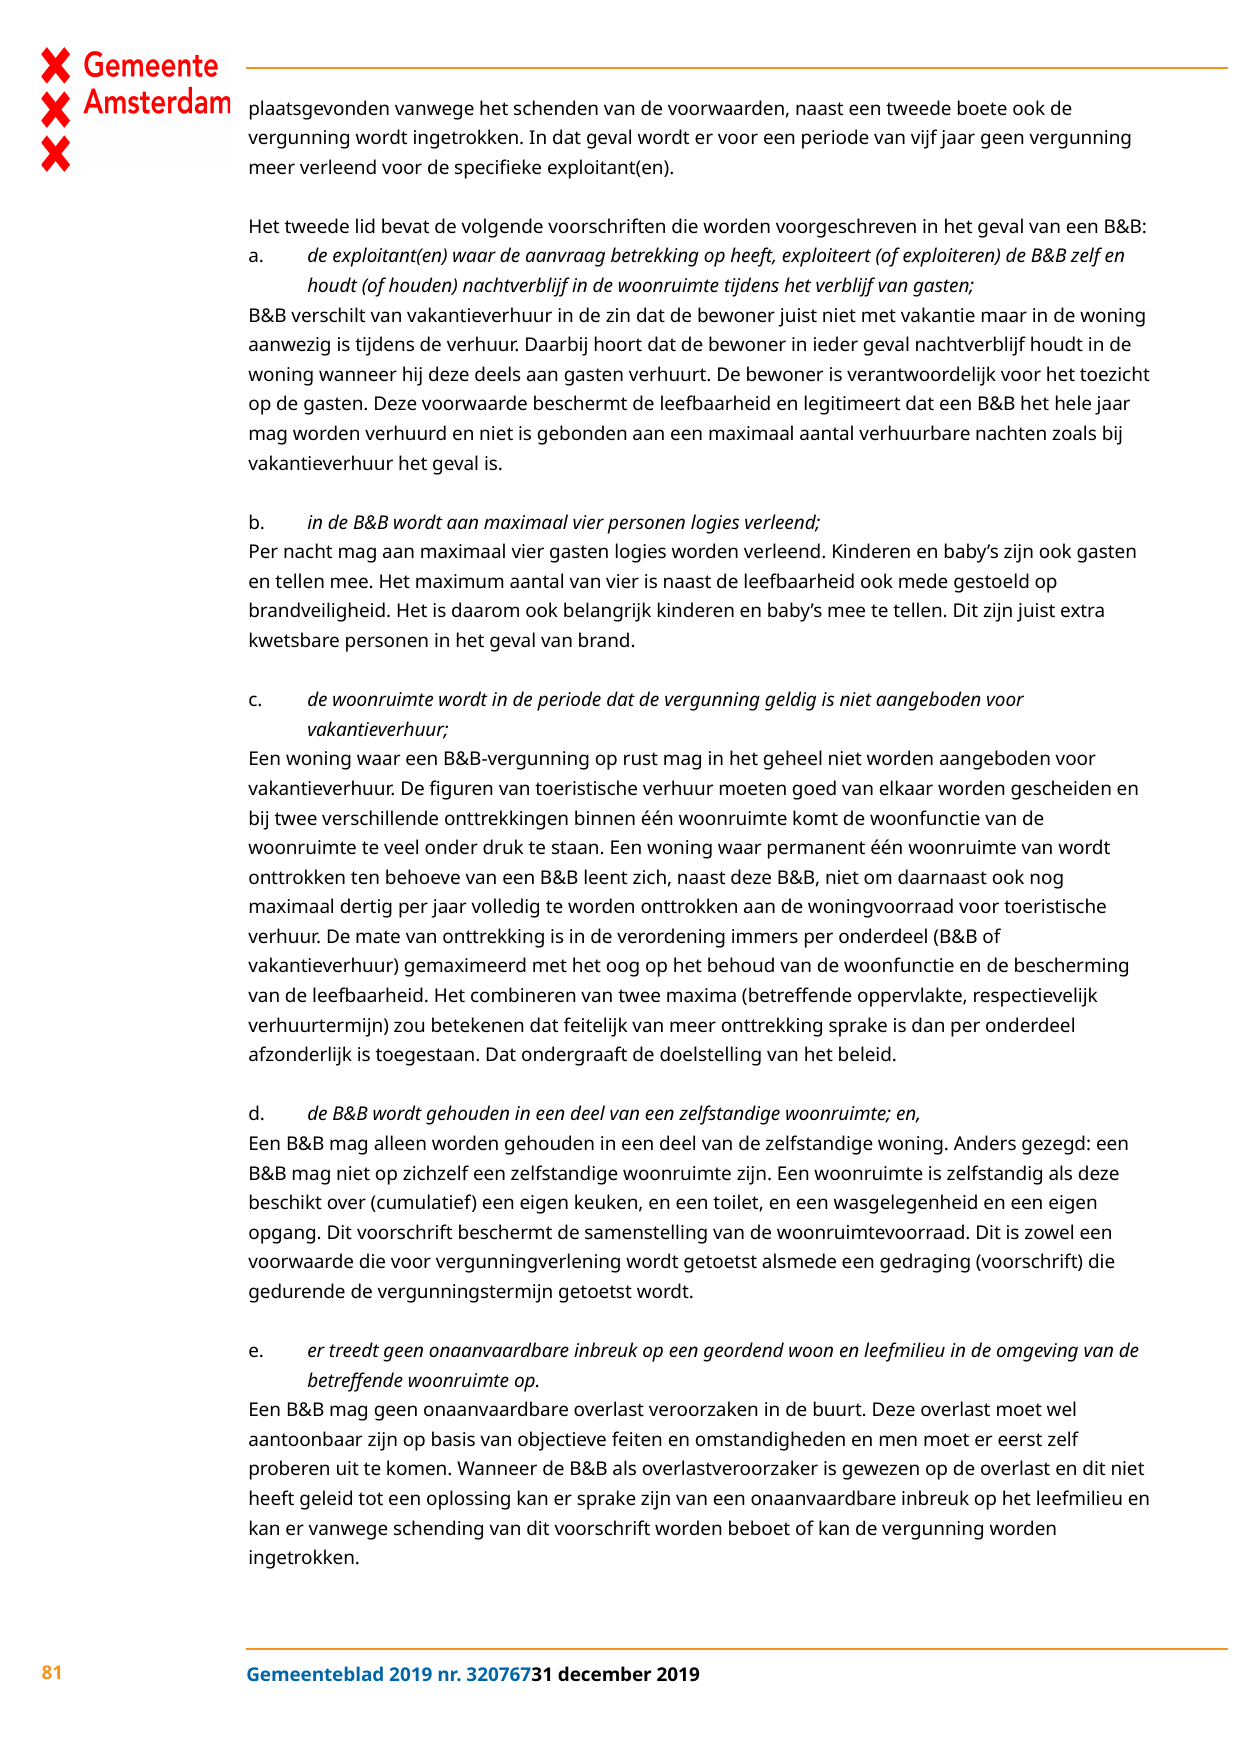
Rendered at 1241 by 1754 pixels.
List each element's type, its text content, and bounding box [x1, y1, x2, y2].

list er treedt geen onaanvaardbare inbreuk op een geordend woon en leefmilieu in de omgeving van de betreffende woonruimte op. [248, 1337, 1152, 1393]
text plaatsgevonden vanwege het schenden van de voorwaarden, naast een tweede boete ook de vergunning wordt ingetrokken. In dat geval wordt er voor een periode van vijf jaar geen vergunning meer verleend voor de specifieke exploitant(en). [248, 95, 1152, 180]
text Het tweede lid bevat de volgende voorschriften die worden voorgeschreven in het geval van een B&B: [248, 213, 1152, 239]
list de B&B wordt gehouden in een deel van een zelfstandige woonruimte; en, [248, 1101, 1152, 1126]
text Een B&B mag geen onaanvaardbare overlast veroorzaken in de buurt. Deze overlast moet wel aantoonbaar zijn op basis van objectieve feiten en omstandigheden en men moet er eerst zelf proberen uit te komen. Wanneer de B&B als overlastveroorzaker is gewezen op de overlast en dit niet heeft geleid tot een oplossing kan er sprake zijn van een onaanvaardbare inbreuk op het leefmilieu en kan er vanwege schending van dit voorschrift worden beboet of kan de vergunning worden ingetrokken. [248, 1396, 1152, 1570]
list de exploitant(en) waar de aanvraag betrekking op heeft, exploiteert (of exploiteren) de B&B zelf en houdt (of houden) nachtverblijf in de woonruimte tijdens het verblijf van gasten; [248, 243, 1152, 298]
text Een woning waar een B&B-vergunning op rust mag in het geheel niet worden aangeboden voor vakantieverhuur. De figuren van toeristische verhuur moeten goed van elkaar worden gescheiden en bij twee verschillende onttrekkingen binnen één woonruimte komt de woonfunctie van de woonruimte te veel onder druk te staan. Een woning waar permanent één woonruimte van wordt onttrokken ten behoeve van een B&B leent zich, naast deze B&B, niet om daarnaast ook nog maximaal dertig per jaar volledig te worden onttrokken aan de woningvoorraad voor toeristische verhuur. De mate van onttrekking is in de verordening immers per onderdeel (B&B of vakantieverhuur) gemaximeerd met het oog op het behoud van de woonfunctie en de bescherming van de leefbaarheid. Het combineren van twee maxima (betreffende oppervlakte, respectievelijk verhuurtermijn) zou betekenen dat feitelijk van meer onttrekking sprake is dan per onderdeel afzonderlijk is toegestaan. Dat ondergraaft de doelstelling van het beleid. [248, 746, 1152, 1067]
picture [41, 47, 231, 172]
text B&B verschilt van vakantieverhuur in de zin dat de bewoner juist niet met vakantie maar in de woning aanwezig is tijdens de verhuur. Daarbij hoort dat de bewoner in ieder geval nachtverblijf houdt in de woning wanneer hij deze deels aan gasten verhuurt. De bewoner is verantwoordelijk voor het toezicht op de gasten. Deze voorwaarde beschermt de leefbaarheid en legitimeert dat een B&B het hele jaar mag worden verhuurd en niet is gebonden aan een maximaal aantal verhuurbare nachten zoals bij vakantieverhuur het geval is. [248, 302, 1152, 476]
text Per nacht mag aan maximaal vier gasten logies worden verleend. Kinderen en baby’s zijn ook gasten en tellen mee. Het maximum aantal van vier is naast de leefbaarheid ook mede gestoeld op brandveiligheid. Het is daarom ook belangrijk kinderen en baby’s mee te tellen. Dit zijn juist extra kwetsbare personen in het geval van brand. [248, 538, 1152, 653]
list in de B&B wordt aan maximaal vier personen logies verleend; [248, 509, 1152, 535]
list de woonruimte wordt in de periode dat de vergunning geldig is niet aangeboden voor vakantieverhuur; [248, 686, 1152, 742]
text Een B&B mag alleen worden gehouden in een deel van de zelfstandige woning. Anders gezegd: een B&B mag niet op zichzelf een zelfstandige woonruimte zijn. Een woonruimte is zelfstandig als deze beschikt over (cumulatief) een eigen keuken, en een toilet, en een wasgelegenheid en een eigen opgang. Dit voorschrift beschermt de samenstelling van de woonruimtevoorraad. Dit is zowel een voorwaarde die voor vergunningverlening wordt getoetst alsmede een gedraging (voorschrift) die gedurende de vergunningstermijn getoetst wordt. [248, 1130, 1152, 1304]
